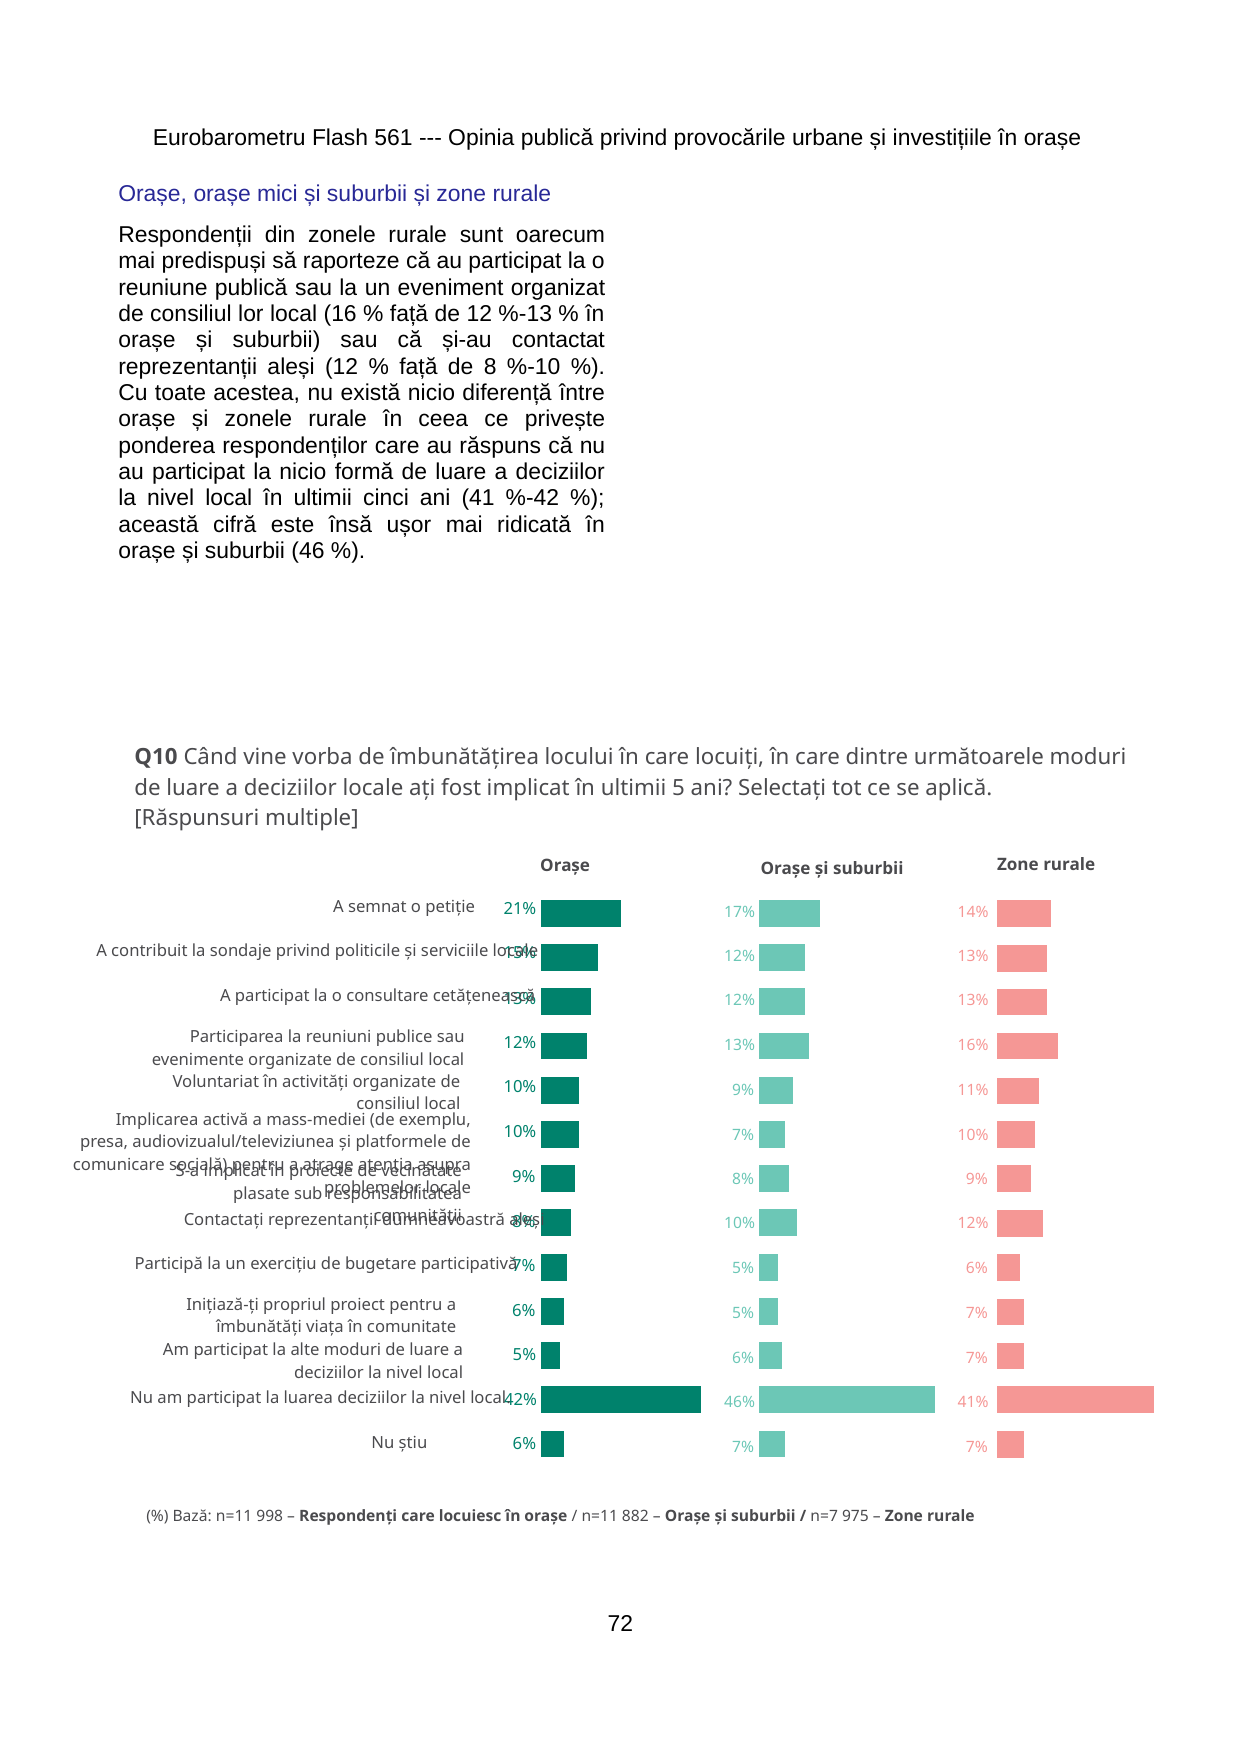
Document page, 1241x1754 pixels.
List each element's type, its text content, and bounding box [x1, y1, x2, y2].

text Respondenții din zonele rurale sunt oarecum mai predispuși să raporteze că au participat la o reuniune publică sau la un eveniment organizat de consiliul lor local (16 % față de 12 %-13 % în orașe și suburbii) sau că și-au contactat reprezentanții aleși (12 % față de 8 %-10 %). Cu toate acestea, nu există nicio diferență între orașe și zonele rurale în ceea ce privește ponderea respondenților care au răspuns că nu au participat la nicio formă de luare a deciziilor la nivel local în ultimii cinci ani (41 %-42 %); această cifră este însă ușor mai ridicată în orașe și suburbii (46 %). [118, 221, 605, 563]
text Orașe, orașe mici și suburbii și zone rurale [118, 180, 605, 206]
